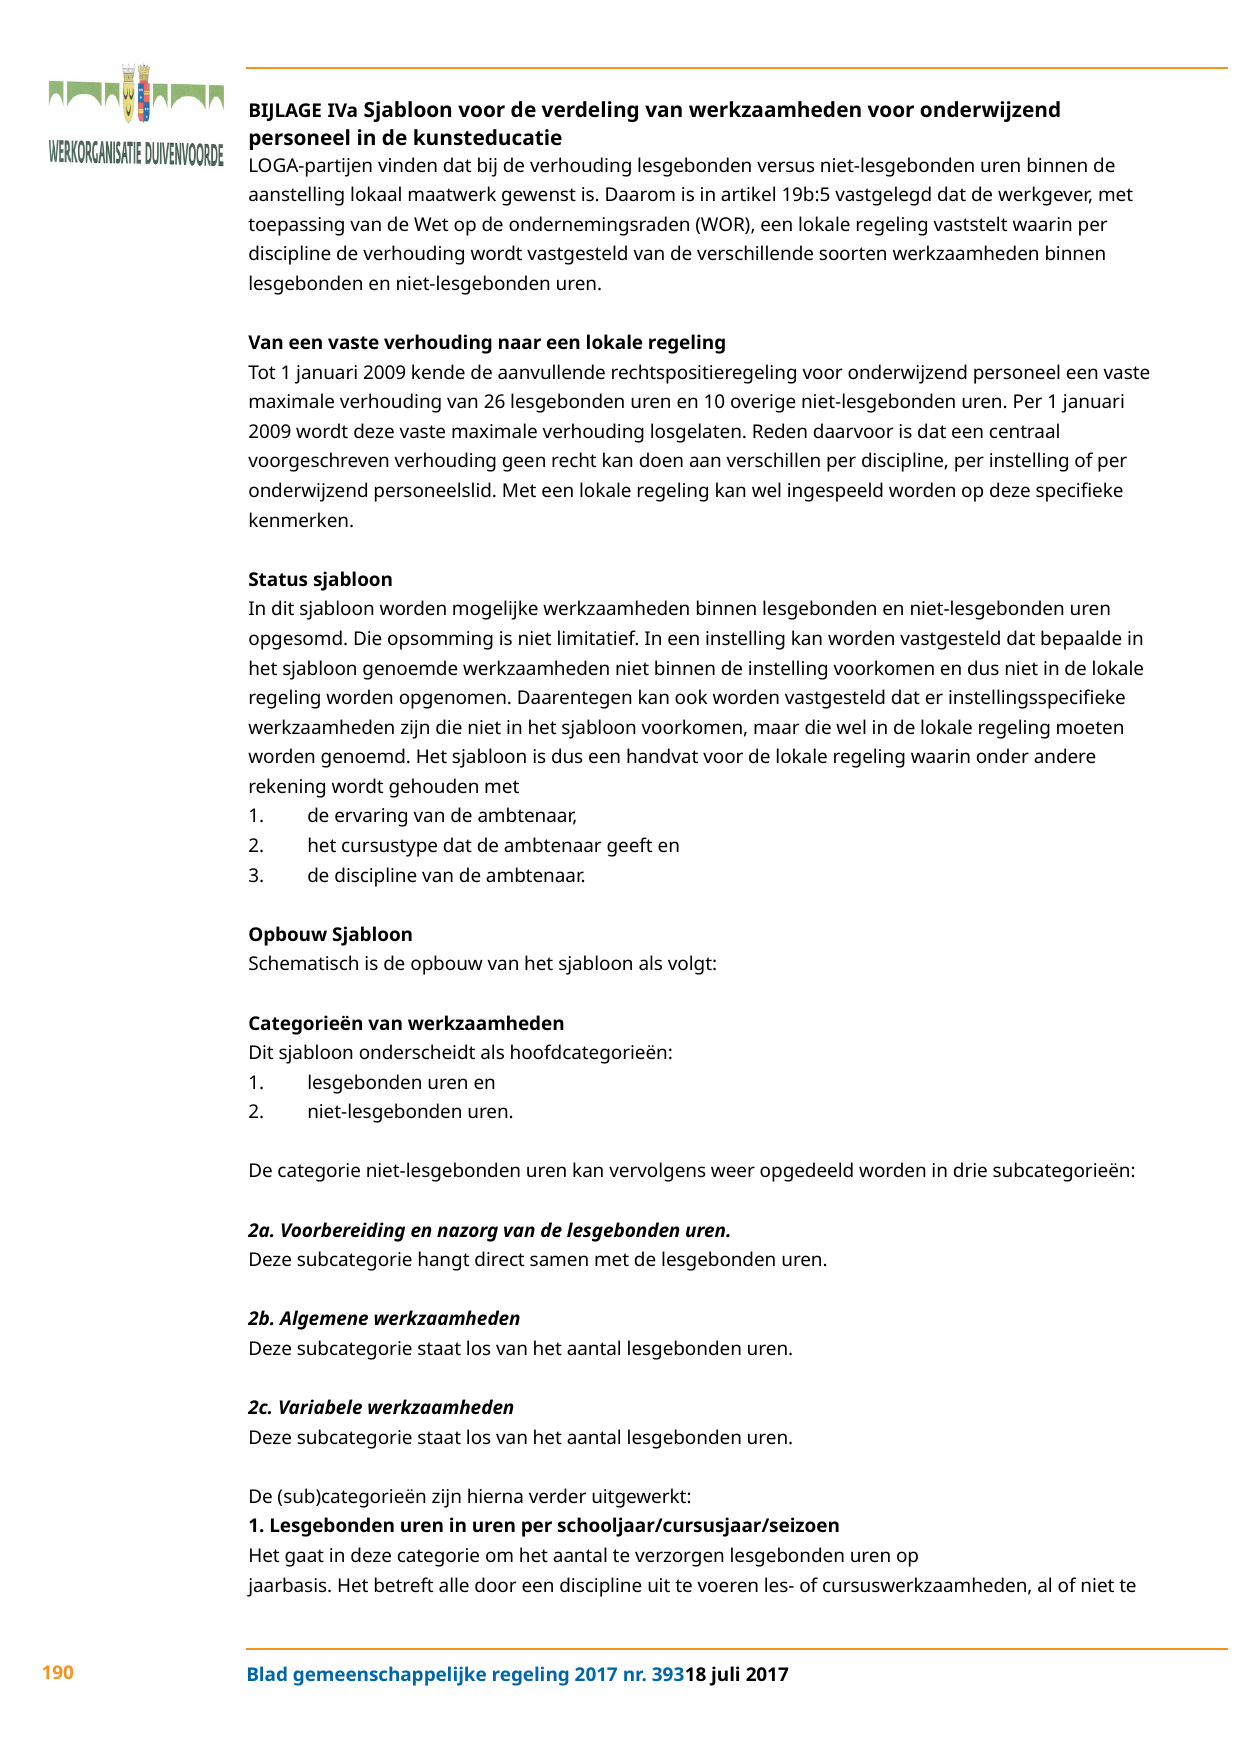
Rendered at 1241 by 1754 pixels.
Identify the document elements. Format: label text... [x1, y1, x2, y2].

text Deze subcategorie staat los van het aantal lesgebonden uren. [248, 1335, 1152, 1361]
picture [41, 47, 231, 172]
text De (sub)categorieën zijn hierna verder uitgewerkt: [248, 1483, 1152, 1509]
list het cursustype dat de ambtenaar geeft en [248, 832, 1152, 858]
text LOGA-partijen vinden dat bij de verhouding lesgebonden versus niet-lesgebonden uren binnen de aanstelling lokaal maatwerk gewenst is. Daarom is in artikel 19b:5 vastgelegd dat de werkgever, met toepassing van de Wet op de ondernemingsraden (WOR), een lokale regeling vaststelt waarin per discipline de verhouding wordt vastgesteld van de verschillende soorten werkzaamheden binnen lesgebonden en niet-lesgebonden uren. [248, 152, 1152, 296]
list de discipline van de ambtenaar. [248, 862, 1152, 887]
text Tot 1 januari 2009 kende de aanvullende rechtspositieregeling voor onderwijzend personeel een vaste maximale verhouding van 26 lesgebonden uren en 10 overige niet-lesgebonden uren. Per 1 januari 2009 wordt deze vaste maximale verhouding losgelaten. Reden daarvoor is dat een centraal voorgeschreven verhouding geen recht kan doen aan verschillen per discipline, per instelling of per onderwijzend personeelslid. Met een lokale regeling kan wel ingespeeld worden op deze specifieke kenmerken. [248, 359, 1152, 532]
text Van een vaste verhouding naar een lokale regeling [248, 329, 1152, 355]
list de ervaring van de ambtenaar, [248, 803, 1152, 828]
text 2a. Voorbereiding en nazorg van de lesgebonden uren. [248, 1217, 1152, 1242]
text Opbouw Sjabloon [248, 921, 1152, 947]
text In dit sjabloon worden mogelijke werkzaamheden binnen lesgebonden en niet-lesgebonden uren opgesomd. Die opsomming is niet limitatief. In een instelling kan worden vastgesteld dat bepaalde in het sjabloon genoemde werkzaamheden niet binnen de instelling voorkomen en dus niet in de lokale regeling worden opgenomen. Daarentegen kan ook worden vastgesteld dat er instellingsspecifieke werkzaamheden zijn die niet in het sjabloon voorkomen, maar die wel in de lokale regeling moeten worden genoemd. Het sjabloon is dus een handvat voor de lokale regeling waarin onder andere rekening wordt gehouden met [248, 596, 1152, 799]
text Het gaat in deze categorie om het aantal te verzorgen lesgebonden uren op [248, 1542, 1152, 1568]
text Categorieën van werkzaamheden [248, 1010, 1152, 1035]
text BIJLAGE IVa Sjabloon voor de verdeling van werkzaamheden voor onderwijzend personeel in de kunsteducatie [248, 95, 1152, 152]
text De categorie niet-lesgebonden uren kan vervolgens weer opgedeeld worden in drie subcategorieën: [248, 1158, 1152, 1183]
text Status sjabloon [248, 566, 1152, 592]
list lesgebonden uren en [248, 1069, 1152, 1094]
text Deze subcategorie staat los van het aantal lesgebonden uren. [248, 1424, 1152, 1449]
text jaarbasis. Het betreft alle door een discipline uit te voeren les- of cursuswerkzaamheden, al of niet te [248, 1572, 1152, 1597]
text Deze subcategorie hangt direct samen met de lesgebonden uren. [248, 1246, 1152, 1272]
text 2c. Variabele werkzaamheden [248, 1394, 1152, 1420]
text 2b. Algemene werkzaamheden [248, 1306, 1152, 1331]
text Dit sjabloon onderscheidt als hoofdcategorieën: [248, 1039, 1152, 1065]
list niet-lesgebonden uren. [248, 1098, 1152, 1124]
text 1. Lesgebonden uren in uren per schooljaar/cursusjaar/seizoen [248, 1513, 1152, 1538]
text Schematisch is de opbouw van het sjabloon als volgt: [248, 951, 1152, 976]
